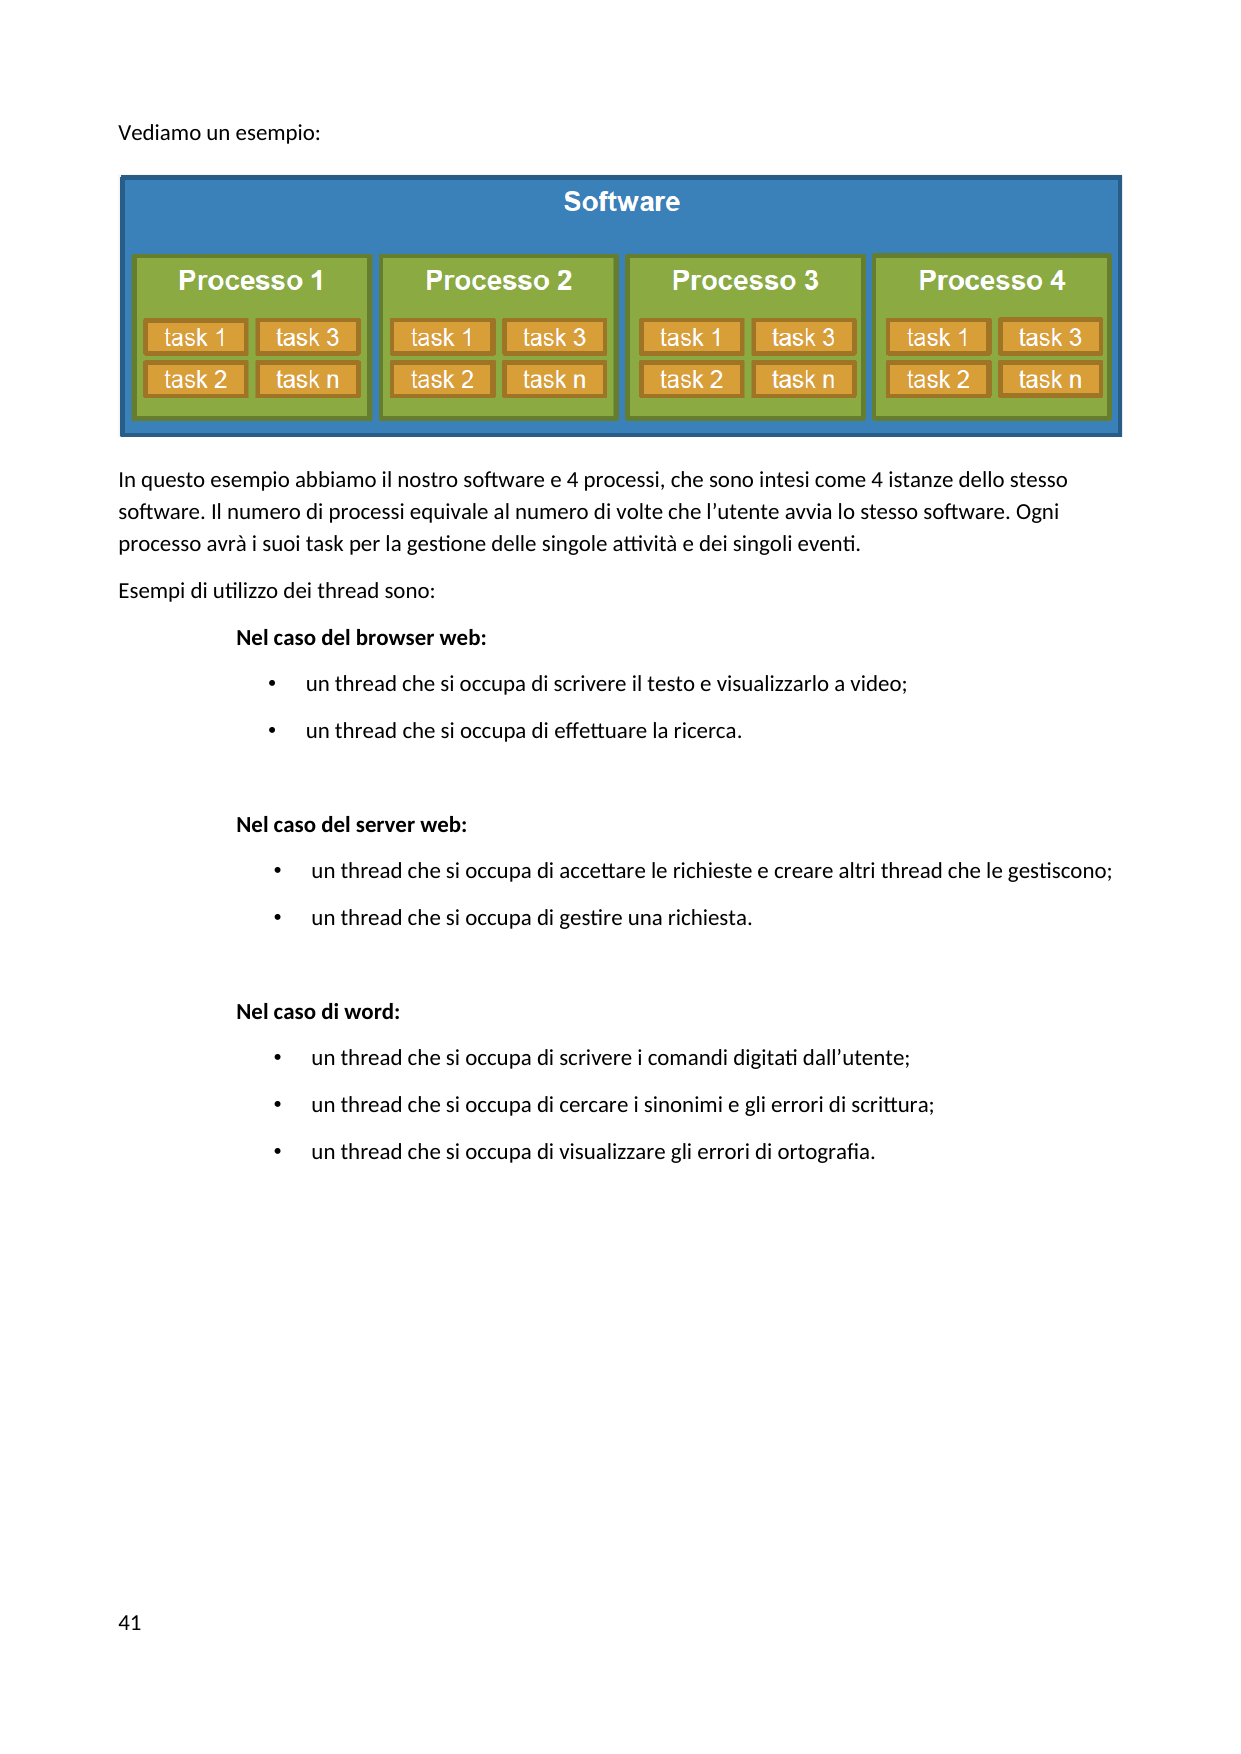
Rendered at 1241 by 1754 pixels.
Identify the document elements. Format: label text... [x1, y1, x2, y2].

list un thread che si occupa di effettuare la ricerca. [268, 716, 1122, 744]
text Esempi di utilizzo dei thread sono: [118, 576, 1122, 604]
list un thread che si occupa di gestire una richiesta. [274, 903, 1122, 931]
list un thread che si occupa di scrivere il testo e visualizzarlo a video; [268, 669, 1122, 697]
text Nel caso di word: [118, 997, 1122, 1025]
text Vediamo un esempio: [118, 118, 1122, 146]
picture [118, 174, 1123, 437]
list un thread che si occupa di cercare i sinonimi e gli errori di scrittura; [274, 1090, 1122, 1118]
list un thread che si occupa di scrivere i comandi digitati dall’utente; [274, 1043, 1122, 1072]
text In questo esempio abbiamo il nostro software e 4 processi, che sono intesi come 4 istanze dello stesso software. Il numero di processi equivale al numero di volte che l’utente avvia lo stesso software. Ogni processo avrà i suoi task per la gestione delle singole attività e dei singoli eventi. [118, 465, 1122, 557]
text Nel caso del server web: [118, 810, 1122, 838]
text Nel caso del browser web: [118, 623, 1122, 651]
list un thread che si occupa di accettare le richieste e creare altri thread che le gestiscono; [274, 856, 1122, 884]
list un thread che si occupa di visualizzare gli errori di ortografia. [274, 1137, 1122, 1165]
